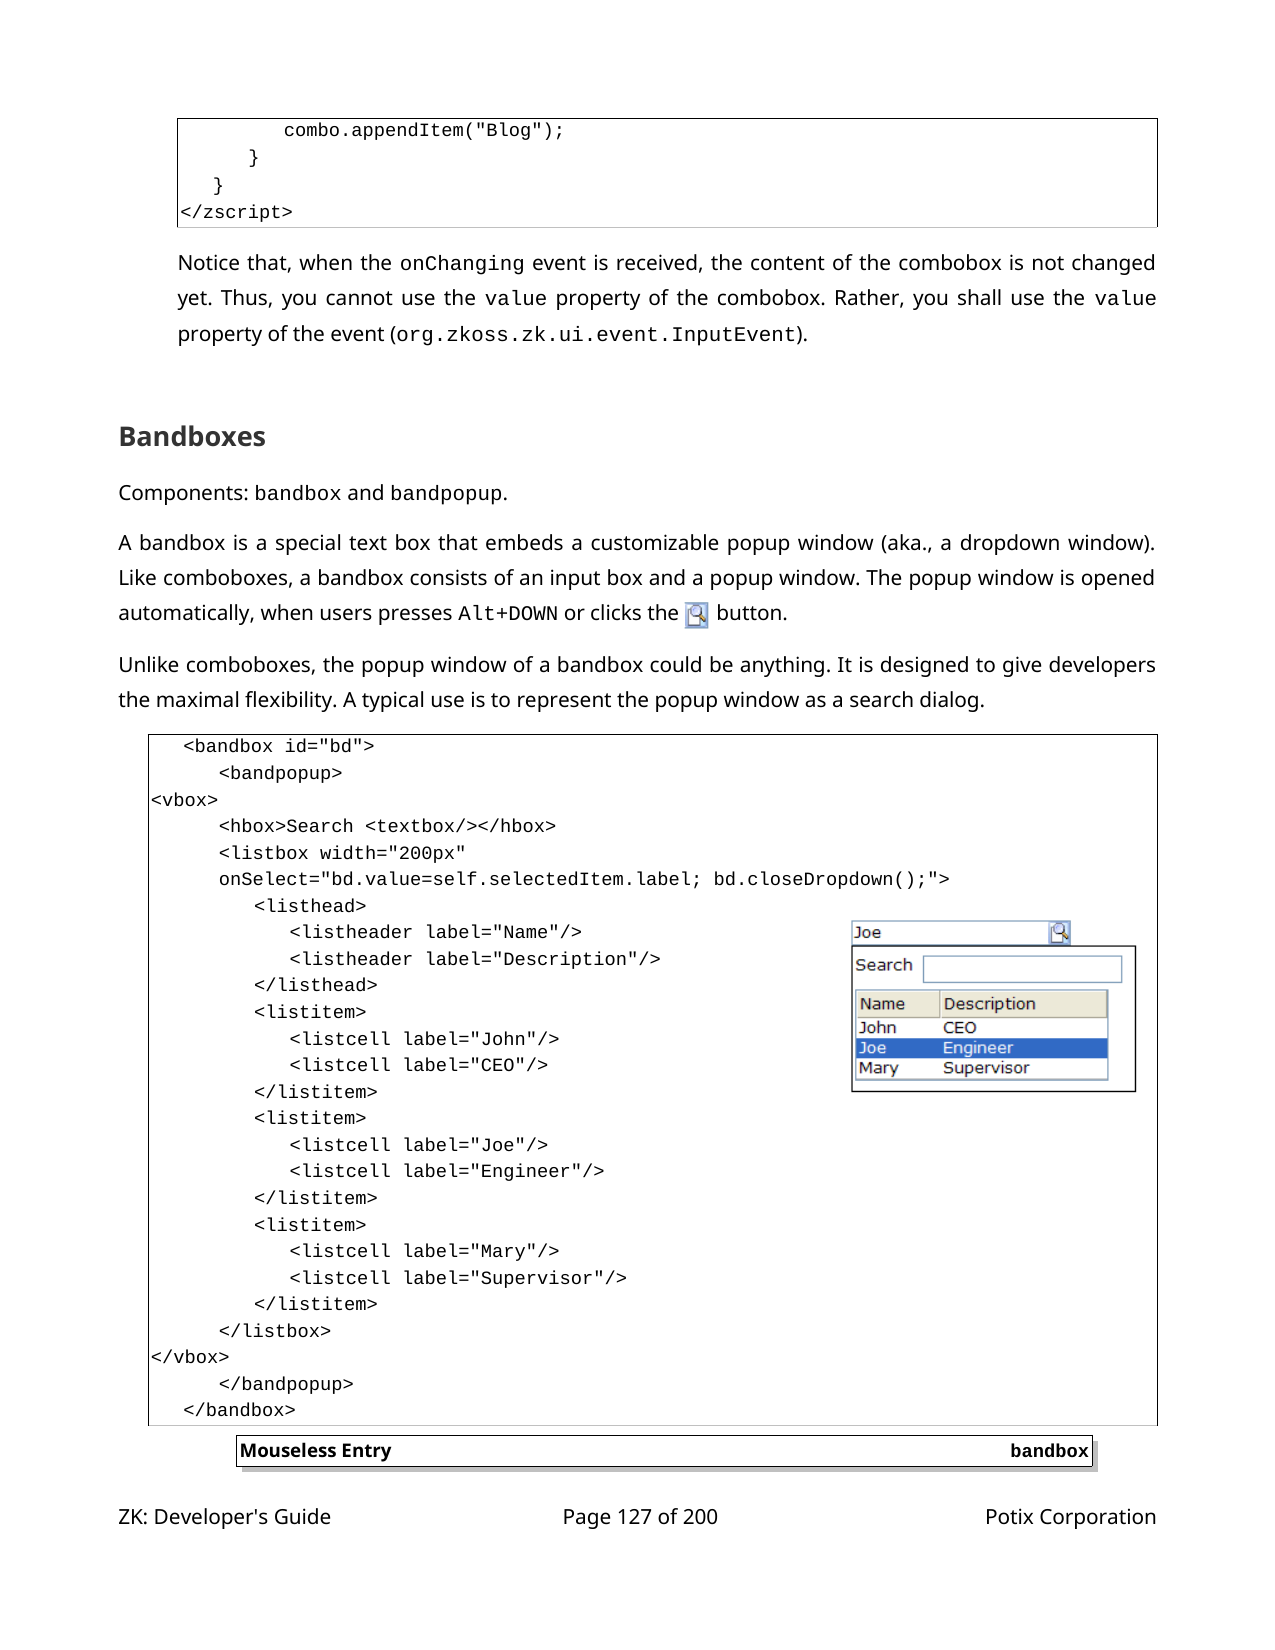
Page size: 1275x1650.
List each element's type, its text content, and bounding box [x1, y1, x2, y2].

text } [178, 145, 1157, 169]
text Components: bandbox and bandpopup. [118, 478, 1157, 507]
text A bandbox is a special text box that embeds a customizable popup window (aka., a dropdown window). Like comboboxes, a bandbox consists of an input box and a popup window. The popup window is opened automatically, when users presses Alt+DOWN or clicks the button. [118, 528, 1157, 629]
text </zscript> [178, 200, 1157, 227]
subtitle Bandboxes [118, 418, 1157, 455]
picture [849, 918, 1140, 1096]
text <bandbox id="bd"> <bandpopup> <vbox> <hbox>Search <textbox/></hbox> <listbox width="200px" onSelect="bd.value=self.selectedItem.label; bd.closeDropdown();"> <listhead> <listheader label="Name"/> <listheader label="Description"/> </listhead> <listitem> <listcell label="John"/> <listcell label="CEO"/> </listitem> <listitem> <listcell label="Joe"/> <listcell label="Engineer"/> </listitem> <listitem> <listcell label="Mary"/> <listcell label="Supervisor"/> </listitem> </listbox> </vbox> </bandpopup> </bandbox> [149, 735, 1157, 1425]
text Mouseless Entry bandbox [237, 1436, 1092, 1466]
text } [178, 172, 1157, 197]
text Notice that, when the onChanging event is received, the content of the combobox is not changed yet. Thus, you cannot use the value property of the combobox. Rather, you shall use the value property of the event (org.zkoss.zk.ui.event.InputEvent). [177, 248, 1157, 347]
text combo.appendItem("Blog"); [178, 119, 1157, 142]
text Unlike comboboxes, the popup window of a bandbox could be anything. It is designed to give developers the maximal flexibility. A typical use is to represent the popup window as a search dialog. [118, 650, 1157, 714]
picture [684, 602, 711, 630]
